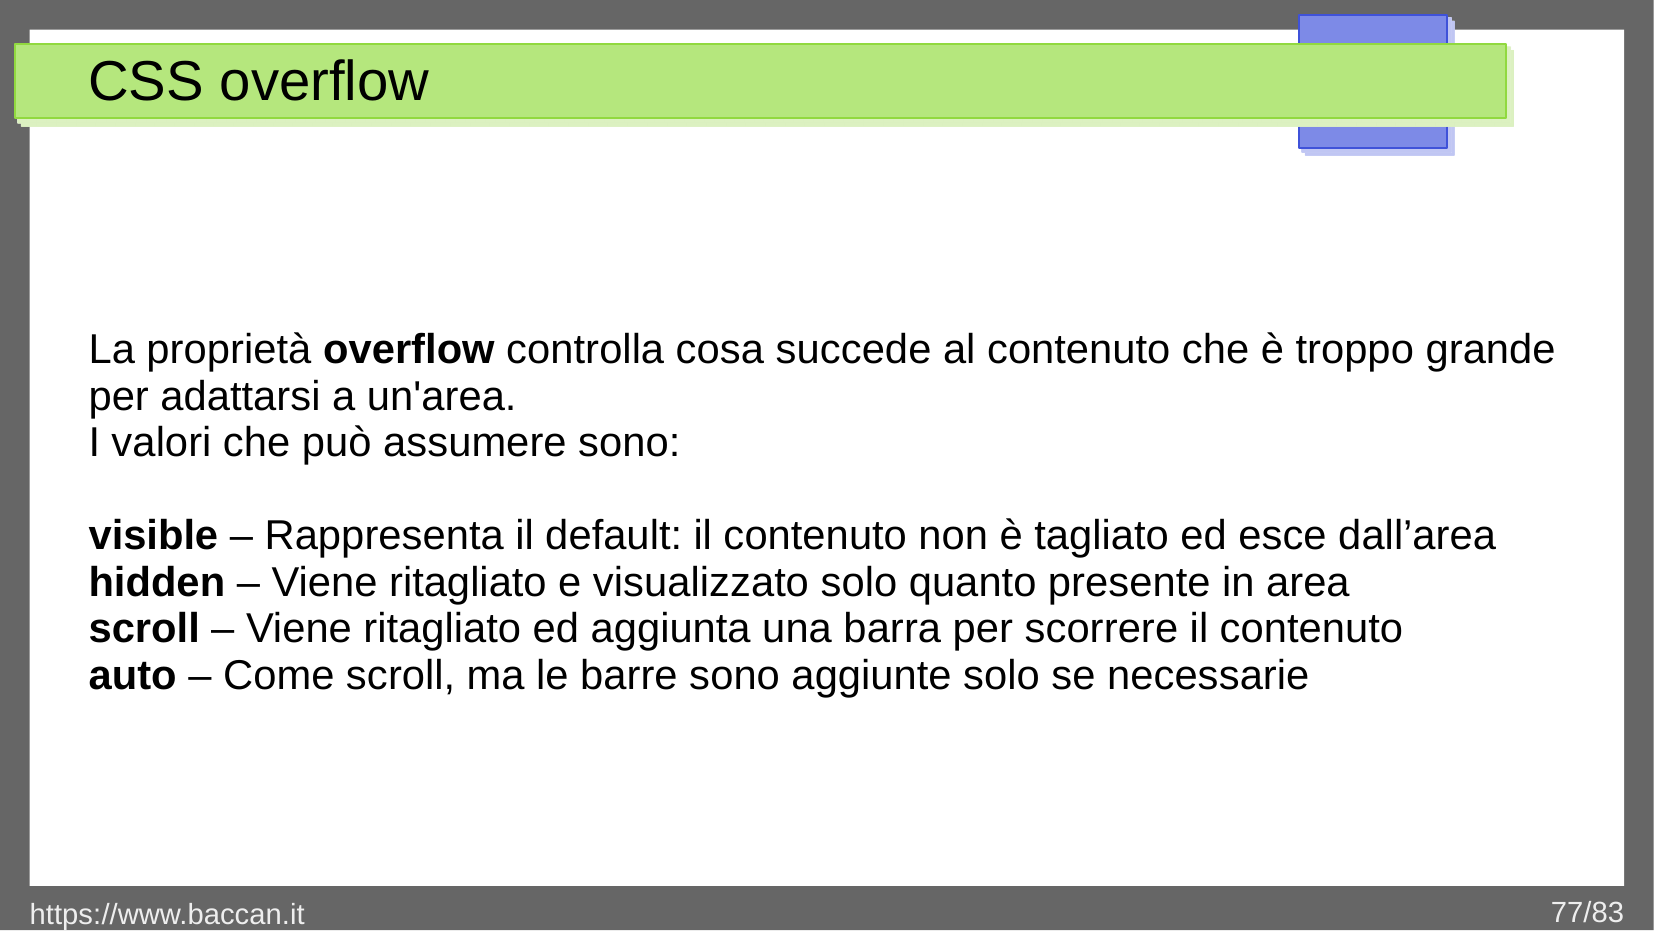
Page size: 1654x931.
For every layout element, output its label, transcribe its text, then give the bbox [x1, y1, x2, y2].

title CSS overflow [88, 44, 1506, 119]
text_box La proprietà overflow controlla cosa succede al contenuto che è troppo grande per adattarsi a un'area. I valori che può assumere sono: visible – Rappresenta il default: il contenuto non è tagliato ed esce dall’area hidden – Viene ritagliato e visualizzato solo quanto presente in area scroll – Viene ritagliato ed aggiunta una barra per scorrere il contenuto auto – Come scroll, ma le barre sono aggiunte solo se necessarie [88, 186, 1565, 838]
